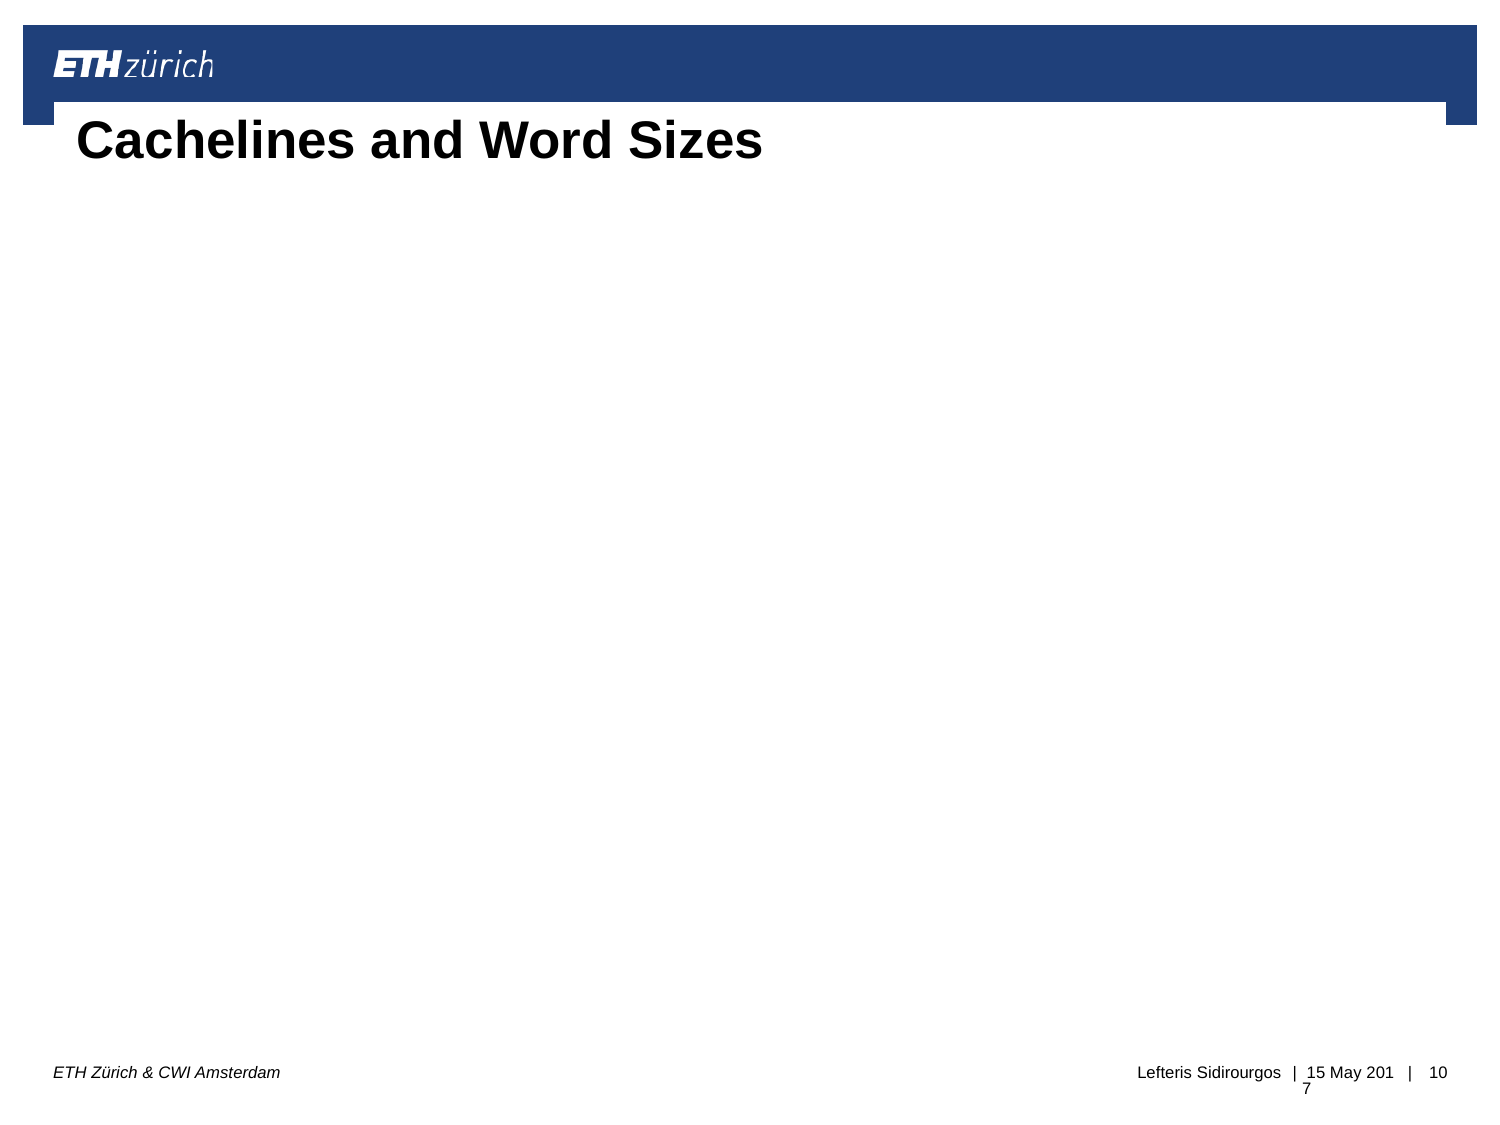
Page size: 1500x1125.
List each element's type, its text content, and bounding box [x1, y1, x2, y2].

title Cachelines and Word Sizes [53, 101, 1447, 262]
